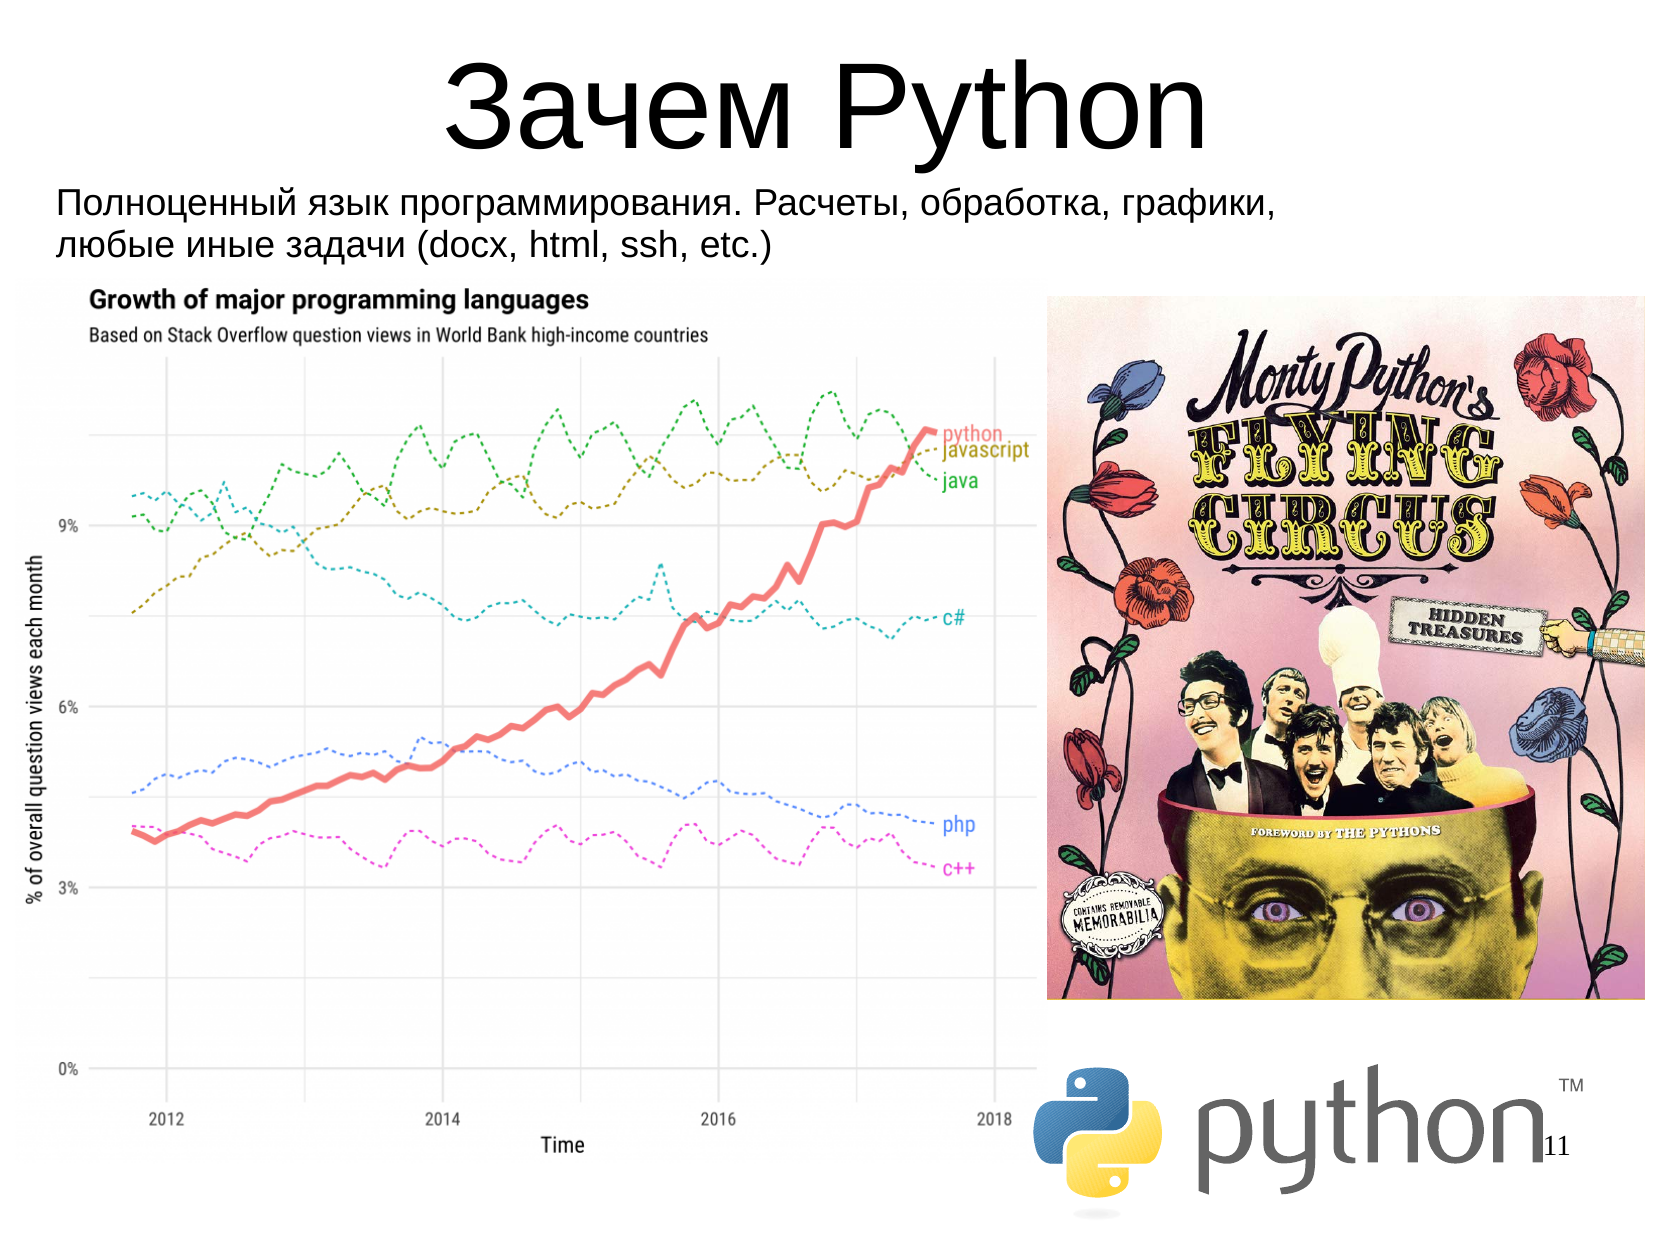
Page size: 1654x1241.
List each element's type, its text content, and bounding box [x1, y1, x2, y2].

text_box Полноценный язык программирования. Расчеты, обработка, графики, любые иные задачи (docx, html, ssh, etc.) [41, 173, 1303, 273]
title Зачем Python [82, 2, 1571, 210]
picture [15, 278, 1645, 1239]
